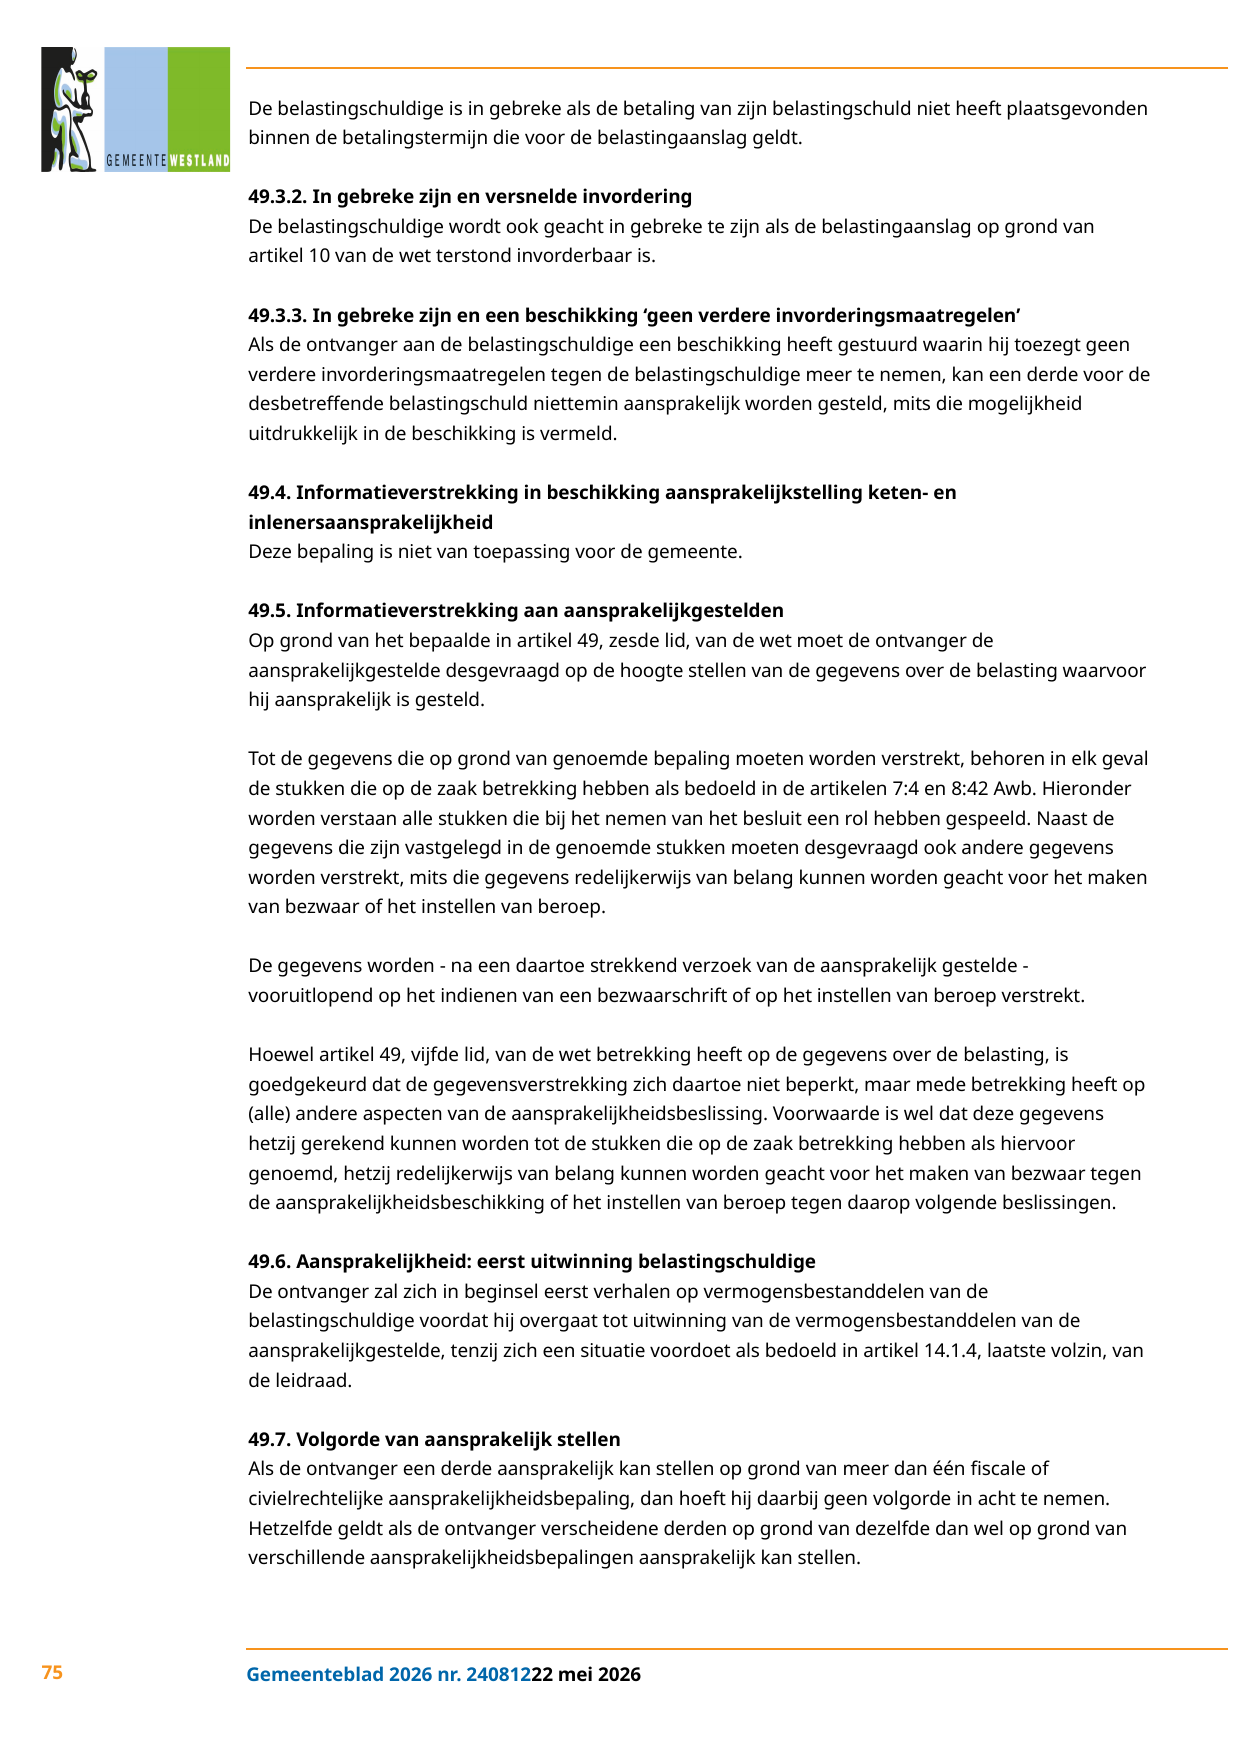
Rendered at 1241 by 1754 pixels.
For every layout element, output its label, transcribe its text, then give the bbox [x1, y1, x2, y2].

text Deze bepaling is niet van toepassing voor de gemeente. [248, 538, 1152, 564]
text De gegevens worden - na een daartoe strekkend verzoek van de aansprakelijk gestelde - vooruitlopend op het indienen van een bezwaarschrift of op het instellen van beroep verstrekt. [248, 953, 1152, 1008]
text 49.4. Informatieverstrekking in beschikking aansprakelijkstelling keten- en inlenersaansprakelijkheid [248, 479, 1152, 535]
picture [41, 47, 231, 172]
text 49.3.2. In gebreke zijn en versnelde invordering [248, 183, 1152, 209]
text Tot de gegevens die op grond van genoemde bepaling moeten worden verstrekt, behoren in elk geval de stukken die op de zaak betrekking hebben als bedoeld in de artikelen 7:4 en 8:42 Awb. Hieronder worden verstaan alle stukken die bij het nemen van het besluit een rol hebben gespeeld. Naast de gegevens die zijn vastgelegd in de genoemde stukken moeten desgevraagd ook andere gegevens worden verstrekt, mits die gegevens redelijkerwijs van belang kunnen worden geacht voor het maken van bezwaar of het instellen van beroep. [248, 746, 1152, 919]
text 49.7. Volgorde van aansprakelijk stellen [248, 1426, 1152, 1452]
text Als de ontvanger aan de belastingschuldige een beschikking heeft gestuurd waarin hij toezegt geen verdere invorderingsmaatregelen tegen de belastingschuldige meer te nemen, kan een derde voor de desbetreffende belastingschuld niettemin aansprakelijk worden gesteld, mits die mogelijkheid uitdrukkelijk in de beschikking is vermeld. [248, 331, 1152, 446]
text Op grond van het bepaalde in artikel 49, zesde lid, van de wet moet de ontvanger de aansprakelijkgestelde desgevraagd op de hoogte stellen van de gegevens over de belasting waarvoor hij aansprakelijk is gesteld. [248, 627, 1152, 712]
text De ontvanger zal zich in beginsel eerst verhalen op vermogensbestanddelen van de belastingschuldige voordat hij overgaat tot uitwinning van de vermogensbestanddelen van de aansprakelijkgestelde, tenzij zich een situatie voordoet als bedoeld in artikel 14.1.4, laatste volzin, van de leidraad. [248, 1278, 1152, 1393]
text Hoewel artikel 49, vijfde lid, van de wet betrekking heeft op de gegevens over de belasting, is goedgekeurd dat de gegevensverstrekking zich daartoe niet beperkt, maar mede betrekking heeft op (alle) andere aspecten van de aansprakelijkheidsbeslissing. Voorwaarde is wel dat deze gegevens hetzij gerekend kunnen worden tot de stukken die op de zaak betrekking hebben als hiervoor genoemd, hetzij redelijkerwijs van belang kunnen worden geacht voor het maken van bezwaar tegen de aansprakelijkheidsbeschikking of het instellen van beroep tegen daarop volgende beslissingen. [248, 1041, 1152, 1215]
text De belastingschuldige wordt ook geacht in gebreke te zijn als de belastingaanslag op grond van artikel 10 van de wet terstond invorderbaar is. [248, 213, 1152, 268]
text 49.3.3. In gebreke zijn en een beschikking ‘geen verdere invorderingsmaatregelen’ [248, 302, 1152, 328]
text Als de ontvanger een derde aansprakelijk kan stellen op grond van meer dan één fiscale of civielrechtelijke aansprakelijkheidsbepaling, dan hoeft hij daarbij geen volgorde in acht te nemen. Hetzelfde geldt als de ontvanger verscheidene derden op grond van dezelfde dan wel op grond van verschillende aansprakelijkheidsbepalingen aansprakelijk kan stellen. [248, 1456, 1152, 1570]
text 49.5. Informatieverstrekking aan aansprakelijkgestelden [248, 598, 1152, 623]
text 49.6. Aansprakelijkheid: eerst uitwinning belastingschuldige [248, 1248, 1152, 1274]
text De belastingschuldige is in gebreke als de betaling van zijn belastingschuld niet heeft plaatsgevonden binnen de betalingstermijn die voor de belastingaanslag geldt. [248, 95, 1152, 150]
